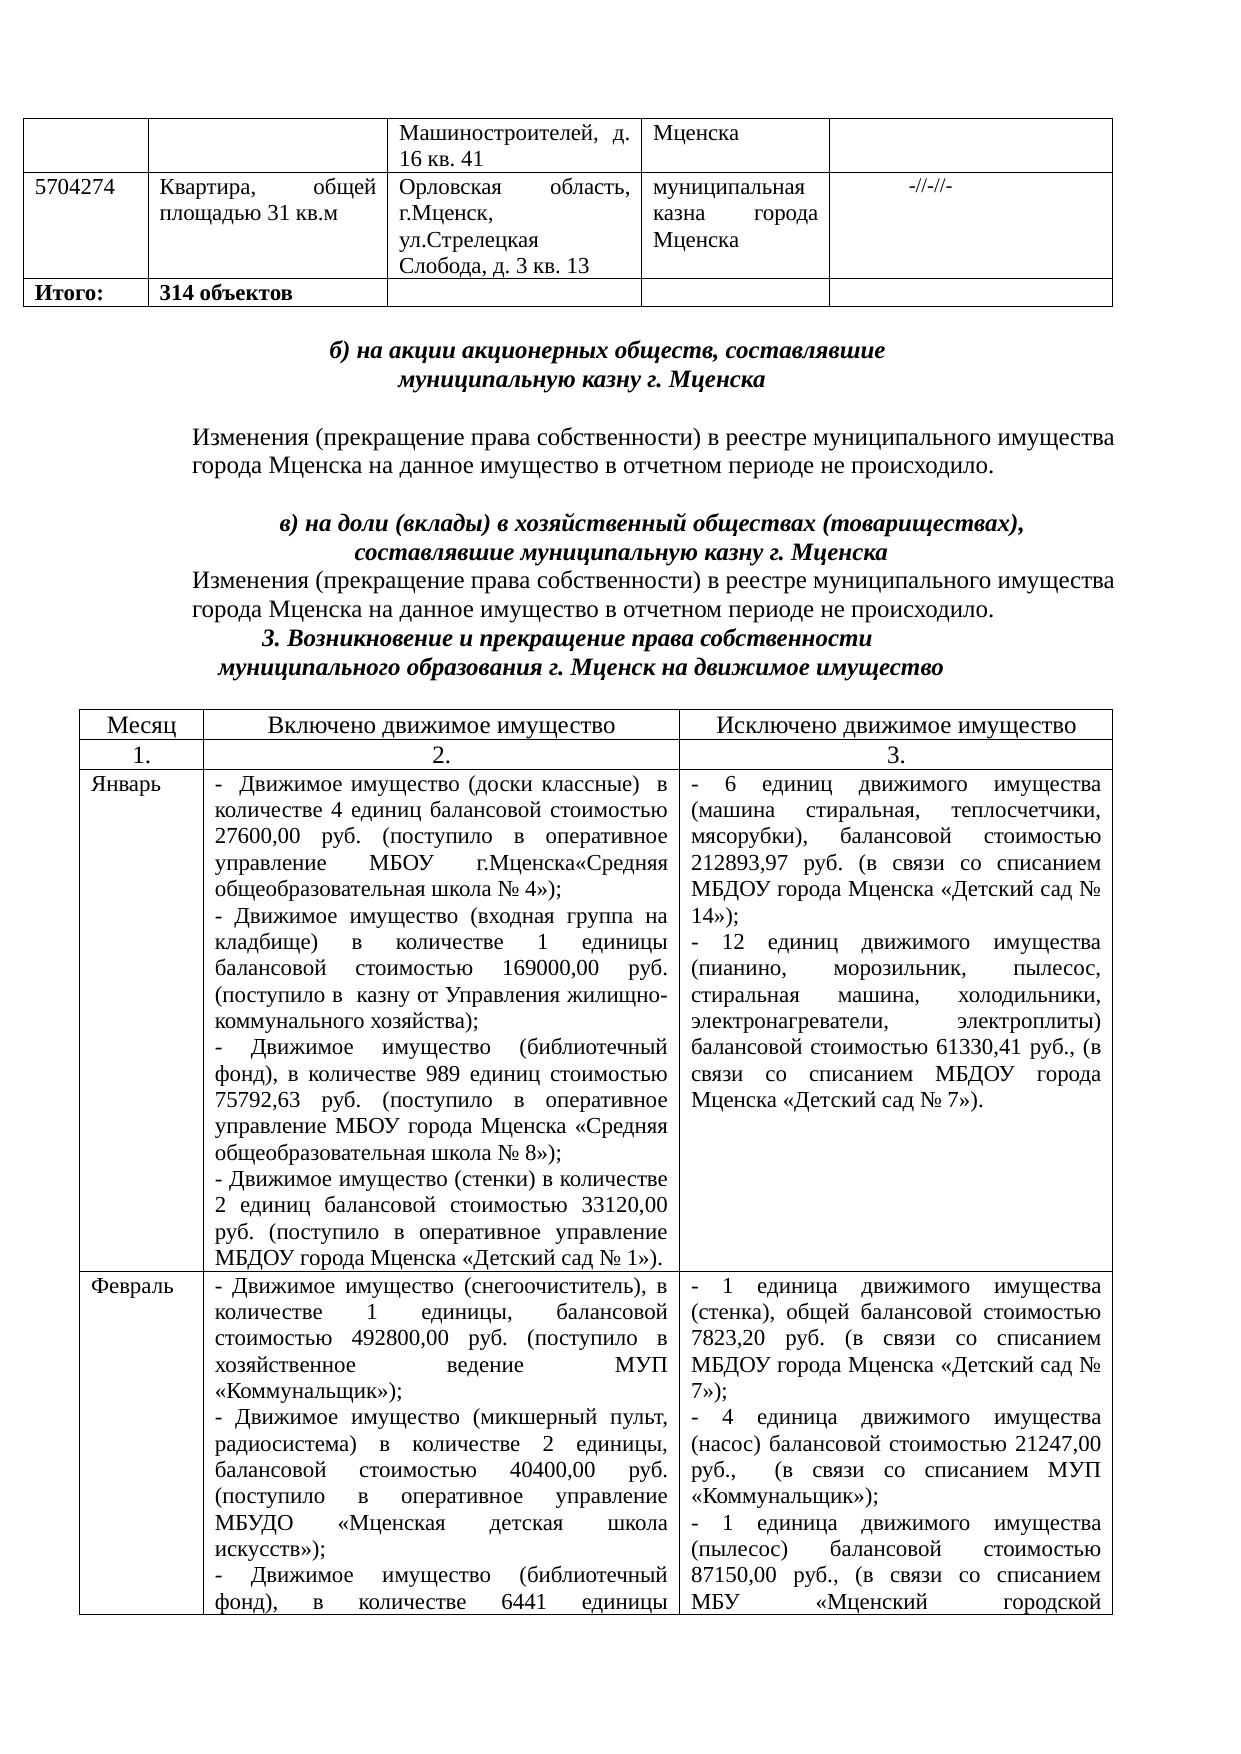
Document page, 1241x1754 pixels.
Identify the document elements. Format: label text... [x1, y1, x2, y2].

table_cell 5704274 [24, 173, 148, 278]
table_cell [149, 119, 387, 172]
table_cell -//-//- [830, 173, 1112, 278]
table_cell [24, 119, 148, 172]
text Изменения (прекращение права собственности) в реестре муниципального имущества города Мценска на данное имущество в отчетном периоде не происходило. [192, 422, 1173, 479]
table_cell 3. [680, 740, 1112, 769]
table_cell - 1 единица движимого имущества (стенка), общей балансовой стоимостью 7823,20 руб. (в связи со списанием МБДОУ города Мценска «Детский сад № 7»); - 4 единица движимого имущества (насос) балансовой стоимостью 21247,00 руб., (в связи со списанием МУП «Коммунальщик»); - 1 единица движимого имущества (пылесос) балансовой стоимостью 87150,00 руб., (в связи со списанием МБУ «Мценский городской [680, 1272, 1112, 1614]
text муниципальную казну г. Мценска [192, 364, 1173, 393]
table_cell Квартира, общей площадью 31 кв.м [149, 173, 387, 278]
table_cell 314 объектов [149, 279, 387, 306]
text в) на доли (вклады) в хозяйственный обществах (товариществах), [192, 508, 1173, 537]
table_cell [830, 279, 1112, 306]
table_cell Орловская область, г.Мценск, ул.Стрелецкая Слобода, д. 3 кв. 13 [388, 173, 641, 278]
table_cell муниципальная казна города Мценска [642, 173, 829, 278]
text б) на акции акционерных обществ, составлявшие [192, 336, 1173, 364]
table_cell [388, 279, 641, 306]
table_cell Мценска [642, 119, 829, 172]
table_cell 1. [80, 740, 203, 769]
table_cell Итого: [24, 279, 148, 306]
table_header Включено движимое имущество [204, 710, 679, 739]
table_cell - 6 единиц движимого имущества (машина стиральная, теплосчетчики, мясорубки), балансовой стоимостью 212893,97 руб. (в связи со списанием МБДОУ города Мценска «Детский сад № 14»); - 12 единиц движимого имущества (пианино, морозильник, пылесос, стиральная машина, холодильники, электронагреватели, электроплиты) балансовой стоимостью 61330,41 руб., (в связи со списанием МБДОУ города Мценска «Детский сад № 7»). [680, 770, 1112, 1271]
table_cell [642, 279, 829, 306]
table_cell 2. [204, 740, 679, 769]
table_cell Февраль [80, 1272, 203, 1614]
text муниципального образования г. Мценск на движимое имущество [118, 652, 1173, 681]
table_header Исключено движимое имущество [680, 710, 1112, 739]
table_header Месяц [80, 710, 203, 739]
text Изменения (прекращение права собственности) в реестре муниципального имущества города Мценска на данное имущество в отчетном периоде не происходило. [192, 566, 1173, 623]
table_cell Машиностроителей, д. 16 кв. 41 [388, 119, 641, 172]
table_cell - Движимое имущество (снегоочиститель), в количестве 1 единицы, балансовой стоимостью 492800,00 руб. (поступило в хозяйственное ведение МУП «Коммунальщик»); - Движимое имущество (микшерный пульт, радиосистема) в количестве 2 единицы, балансовой стоимостью 40400,00 руб. (поступило в оперативное управление МБУДО «Мценская детская школа искусств»); - Движимое имущество (библиотечный фонд), в количестве 6441 единицы [204, 1272, 679, 1614]
text 3. Возникновение и прекращение права собственности [118, 623, 1173, 652]
text составлявшие муниципальную казну г. Мценска [192, 537, 1173, 566]
table_cell - Движимое имущество (доски классные) в количестве 4 единиц балансовой стоимостью 27600,00 руб. (поступило в оперативное управление МБОУ г.Мценска«Средняя общеобразовательная школа № 4»); - Движимое имущество (входная группа на кладбище) в количестве 1 единицы балансовой стоимостью 169000,00 руб. (поступило в казну от Управления жилищно-коммунального хозяйства); - Движимое имущество (библиотечный фонд), в количестве 989 единиц стоимостью 75792,63 руб. (поступило в оперативное управление МБОУ города Мценска «Средняя общеобразовательная школа № 8»); - Движимое имущество (стенки) в количестве 2 единиц балансовой стоимостью 33120,00 руб. (поступило в оперативное управление МБДОУ города Мценска «Детский сад № 1»). [204, 770, 679, 1271]
table_cell [830, 119, 1112, 172]
table_cell Январь [80, 770, 203, 1271]
